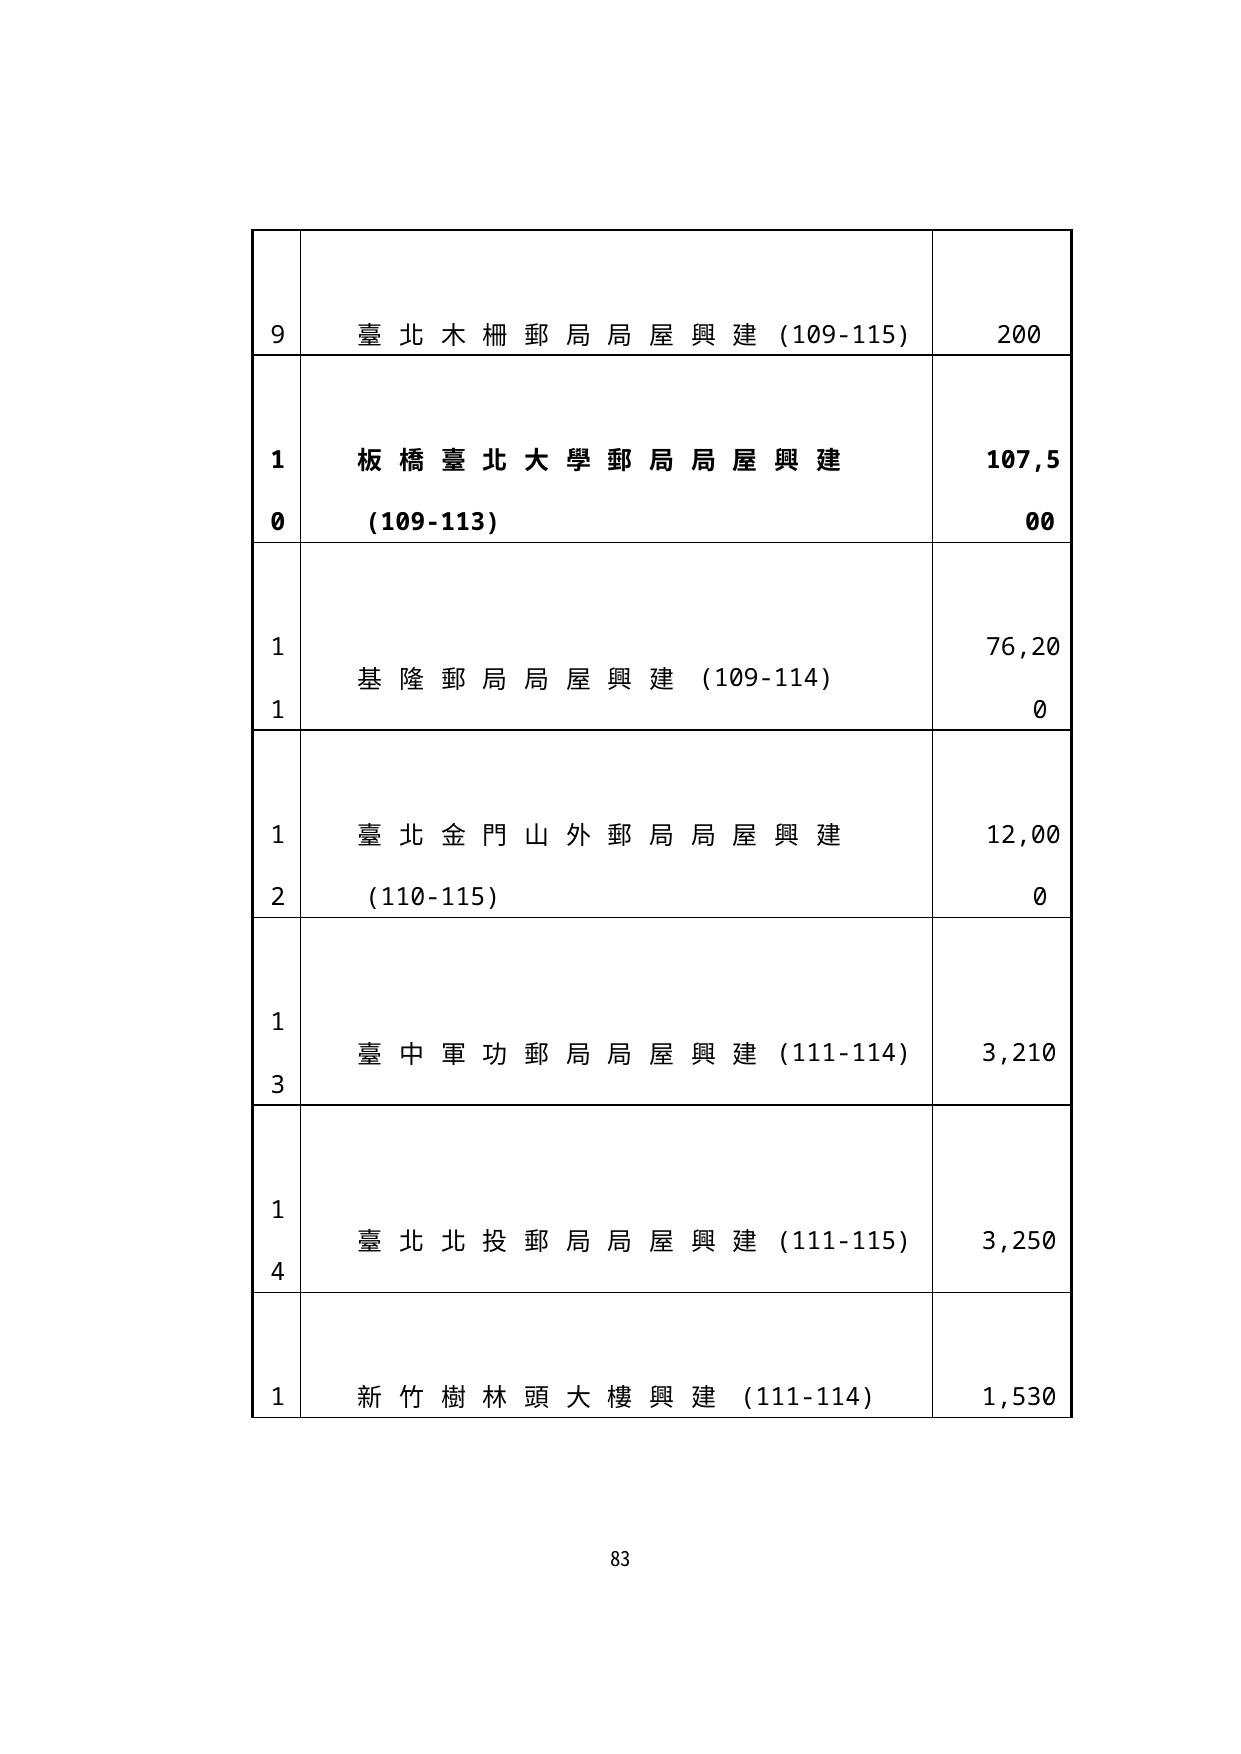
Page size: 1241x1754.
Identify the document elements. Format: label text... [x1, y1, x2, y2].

table_cell 10 [254, 356, 300, 542]
table_cell 76,200 [933, 543, 1070, 729]
table_cell 1,530 [933, 1293, 1070, 1417]
table_cell 板橋臺北大學郵局局屋興建(109-113) [301, 356, 932, 542]
table_cell 1 [254, 1293, 300, 1417]
table_cell 12 [254, 731, 300, 917]
table_cell 基隆郵局局屋興建(109-114) [301, 543, 932, 729]
table_cell 13 [254, 918, 300, 1104]
table_cell 臺北金門山外郵局局屋興建(110-115) [301, 731, 932, 917]
table_cell 臺北木柵郵局局屋興建(109-115) [301, 231, 932, 354]
table_cell 臺北北投郵局局屋興建(111-115) [301, 1106, 932, 1292]
table_cell 3,250 [933, 1106, 1070, 1292]
table_cell 臺中軍功郵局局屋興建(111-114) [301, 918, 932, 1104]
table_cell 3,210 [933, 918, 1070, 1104]
table_cell 14 [254, 1106, 300, 1292]
table_cell 11 [254, 543, 300, 729]
table_cell 新竹樹林頭大樓興建(111-114) [301, 1293, 932, 1417]
table_cell 9 [254, 231, 300, 354]
table_cell 12,000 [933, 731, 1070, 917]
table_cell 107,500 [933, 356, 1070, 542]
table_cell 200 [933, 231, 1070, 354]
